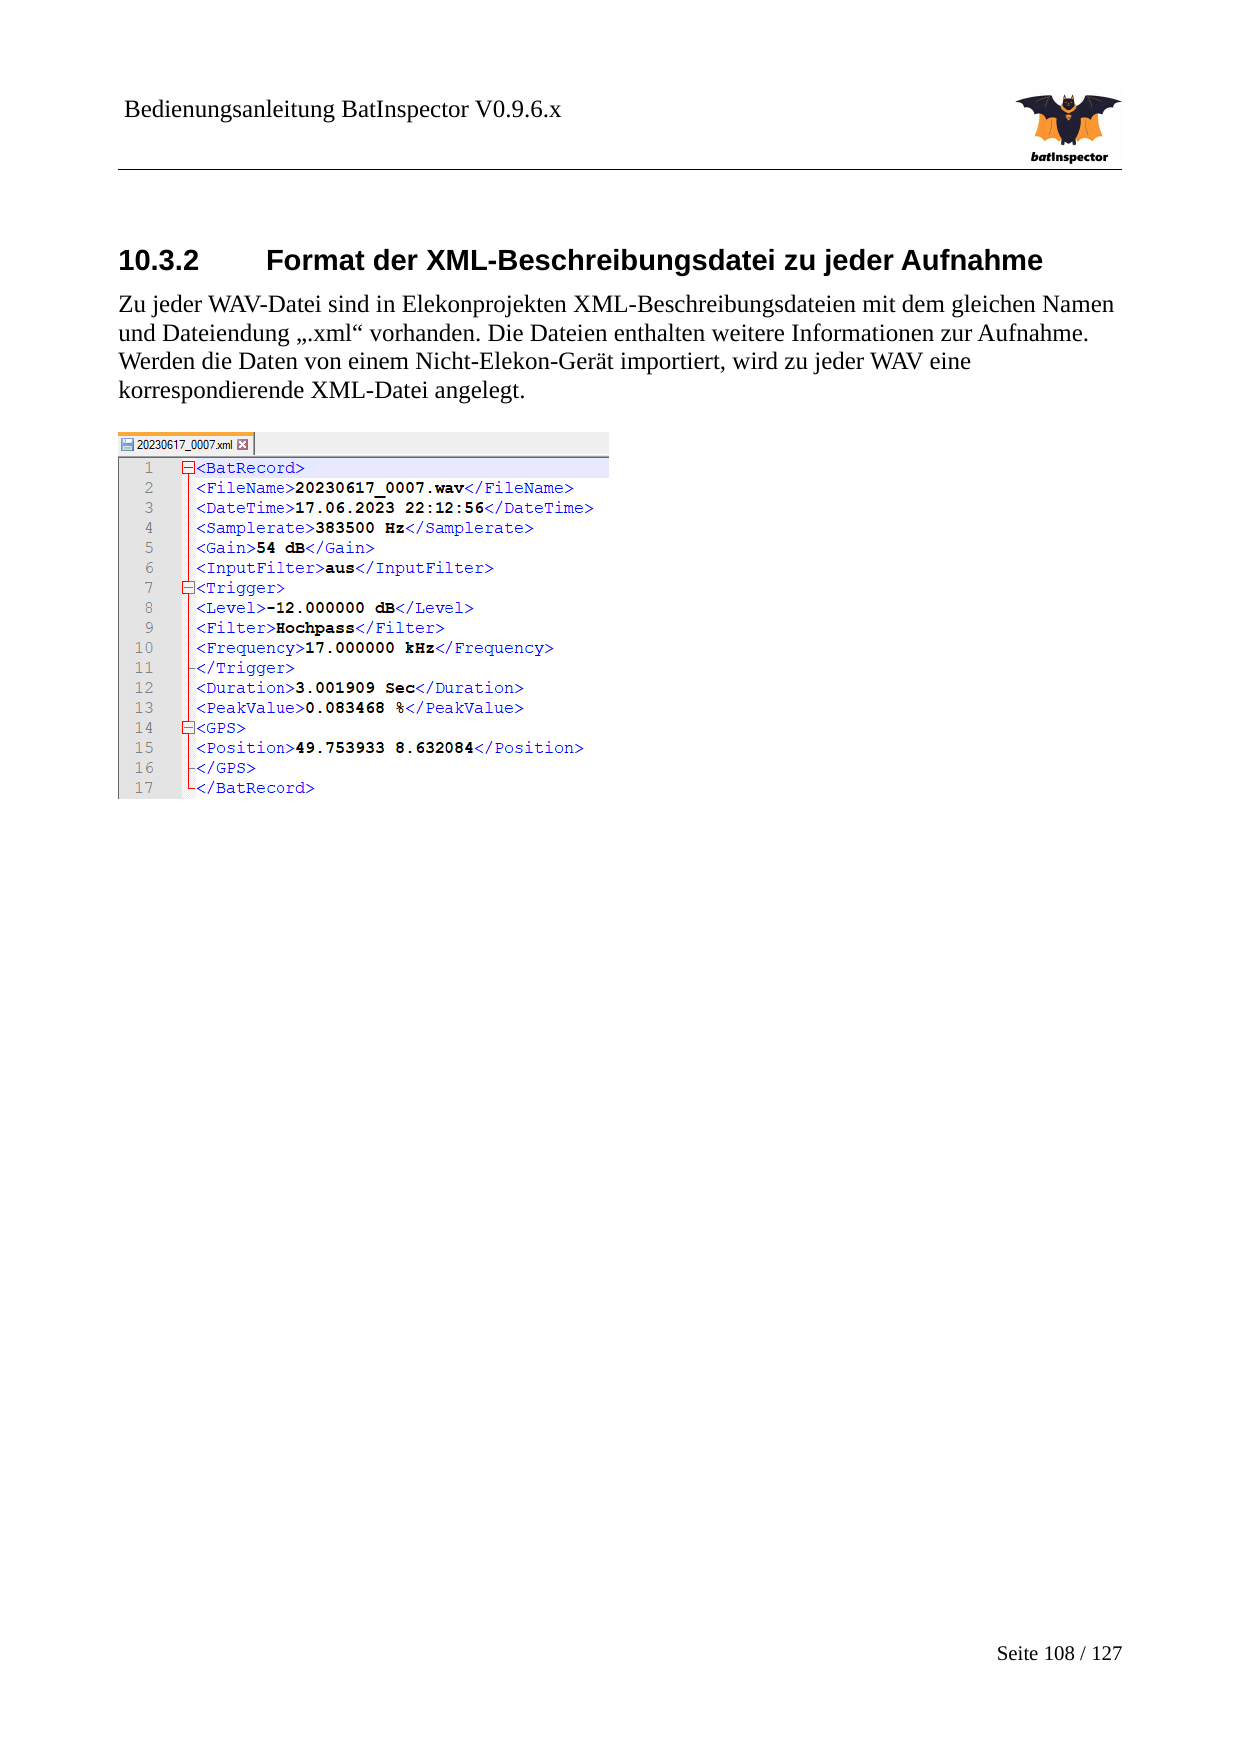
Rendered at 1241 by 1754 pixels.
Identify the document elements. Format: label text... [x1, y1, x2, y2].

text Zu jeder WAV-Datei sind in Elekonprojekten XML-Beschreibungsdateien mit dem gleichen Namen und Dateiendung „.xml“ vorhanden. Die Dateien enthalten weitere Informationen zur Aufnahme. Werden die Daten von einem Nicht-Elekon-Gerät importiert, wird zu jeder WAV eine korrespondierende XML-Datei angelegt. [118, 289, 1122, 404]
picture [118, 432, 609, 799]
subtitle Format der XML-Beschreibungsdatei zu jeder Aufnahme [118, 243, 1122, 276]
picture [1015, 88, 1125, 165]
